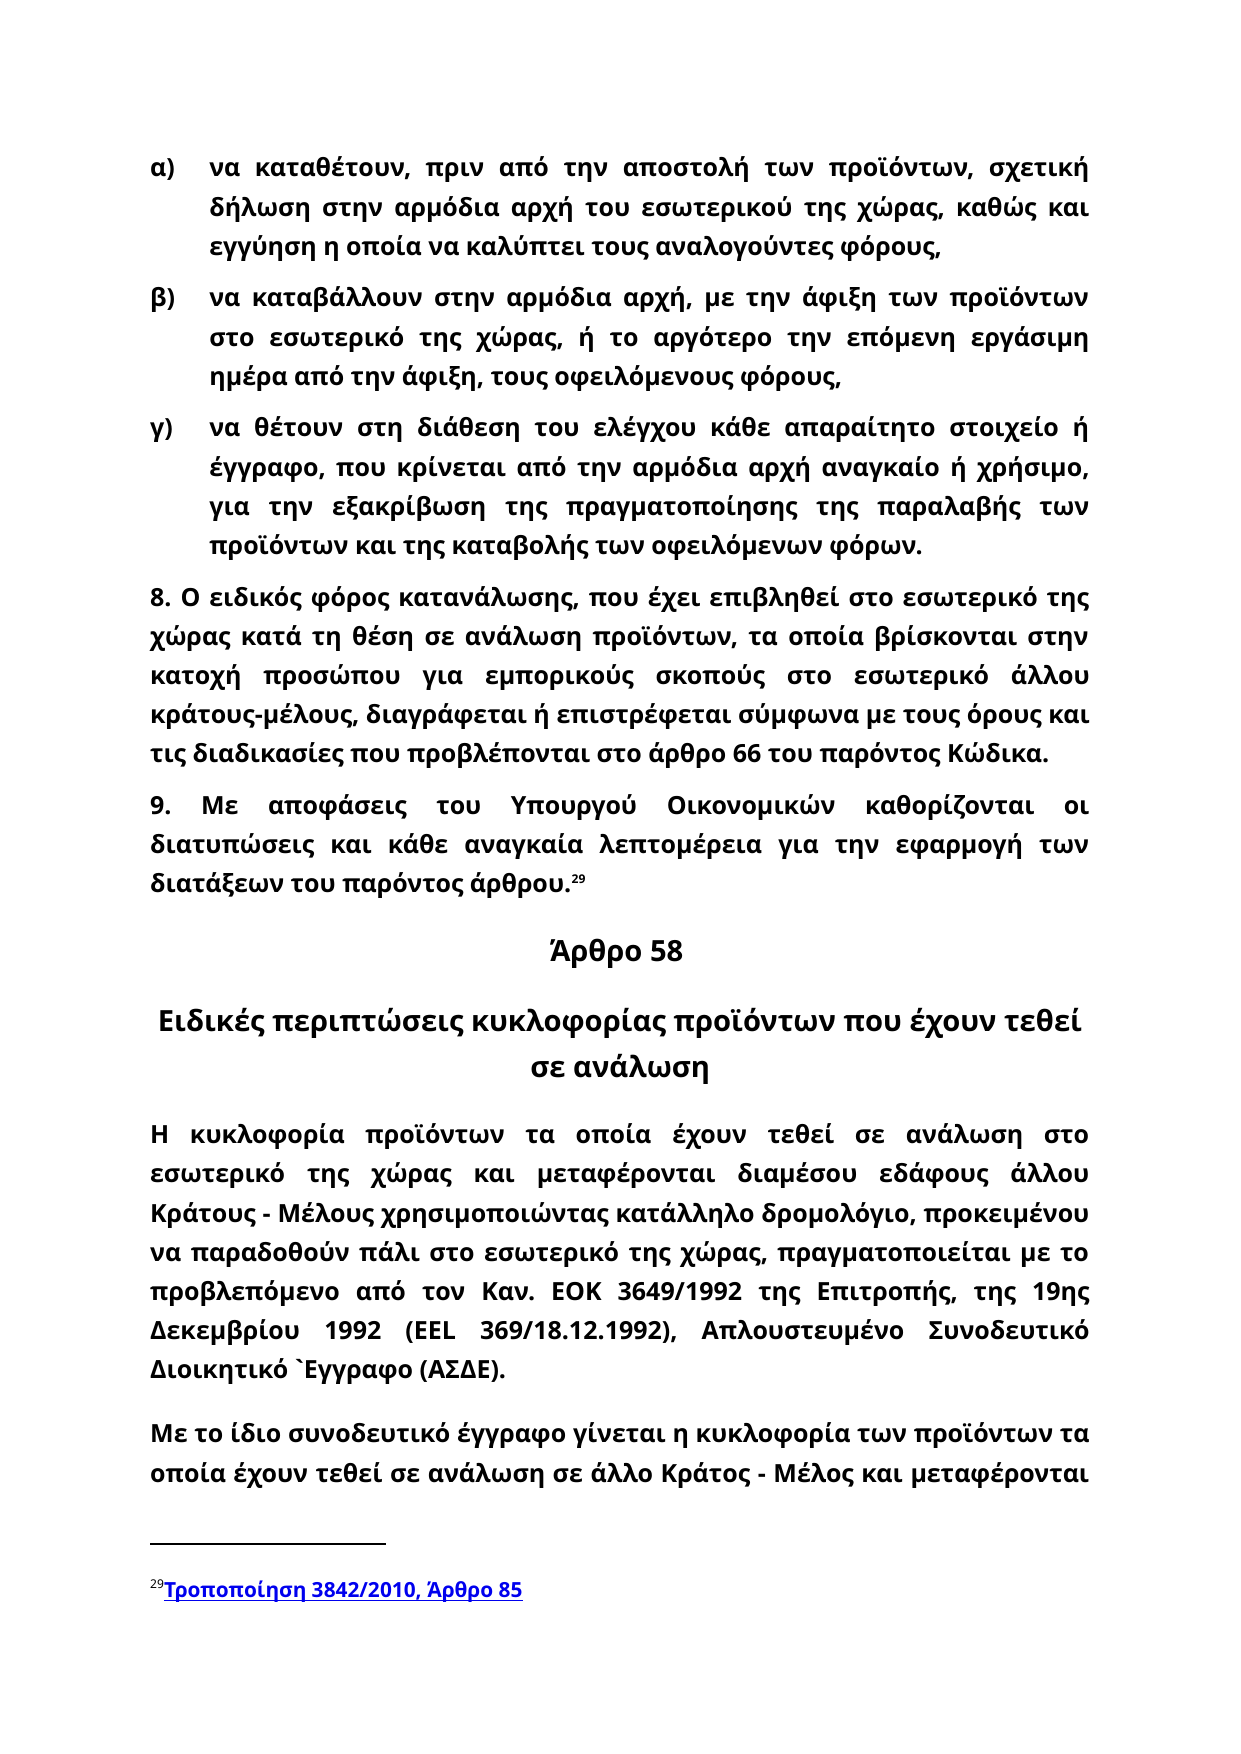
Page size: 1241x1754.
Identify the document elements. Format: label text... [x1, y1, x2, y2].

list α) να καταθέτουν, πριν από την αποστολή των προϊόντων, σχετική δήλωση στην αρμόδια αρχή του εσωτερικού της χώρας, καθώς και εγγύηση η οποία να καλύπτει τους αναλογούντες φόρους, [150, 150, 1090, 262]
text 8. Ο ειδικός φόρος κατανάλωσης, που έχει επιβληθεί στο εσωτερικό της χώρας κατά τη θέση σε ανάλωση προϊόντων, τα οποία βρίσκονται στην κατοχή προσώπου για εμπορικούς σκοπούς στο εσωτερικό άλλου κράτους-μέλους, διαγράφεται ή επιστρέφεται σύμφωνα με τους όρους και τις διαδικασίες που προβλέπονται στο άρθρο 66 του παρόντος Κώδικα. [150, 579, 1090, 770]
text Τροποποίηση 3842/2010, Άρθρο 85 [150, 1576, 1090, 1604]
list γ) να θέτουν στη διάθεση του ελέγχου κάθε απαραίτητο στοιχείο ή έγγραφο, που κρίνεται από την αρμόδια αρχή αναγκαίο ή χρήσιμο, για την εξακρίβωση της πραγματοποίησης της παραλαβής των προϊόντων και της καταβολής των οφειλόμενων φόρων. [150, 410, 1090, 562]
list β) να καταβάλλουν στην αρμόδια αρχή, με την άφιξη των προϊόντων στο εσωτερικό της χώρας, ή το αργότερο την επόμενη εργάσιμη ημέρα από την άφιξη, τους οφειλόμενους φόρους, [150, 280, 1090, 392]
text Με το ίδιο συνοδευτικό έγγραφο γίνεται η κυκλοφορία των προϊόντων τα οποία έχουν τεθεί σε ανάλωση σε άλλο Κράτος - Μέλος και μεταφέρονται [150, 1416, 1090, 1489]
text Η κυκλοφορία προϊόντων τα οποία έχουν τεθεί σε ανάλωση στο εσωτερικό της χώρας και μεταφέρονται διαμέσου εδάφους άλλου Κράτους - Μέλους χρησιμοποιώντας κατάλληλο δρομολόγιο, προκειμένου να παραδοθούν πάλι στο εσωτερικό της χώρας, πραγματοποιείται με το προβλεπόμενο από τον Καν. ΕΟΚ 3649/1992 της Επιτροπής, της 19ης Δεκεμβρίου 1992 (ΕΕL 369/18.12.1992), Απλουστευμένο Συνοδευτικό Διοικητικό `Εγγραφο (ΑΣΔΕ). [150, 1117, 1090, 1386]
text 9. Με αποφάσεις του Υπουργού Οικονομικών καθορίζονται οι διατυπώσεις και κάθε αναγκαία λεπτομέρεια για την εφαρμογή των διατάξεων του παρόντος άρθρου. [150, 787, 1090, 900]
subtitle Άρθρο 58 [150, 930, 1090, 970]
subtitle Ειδικές περιπτώσεις κυκλοφορίας προϊόντων που έχουν τεθεί σε ανάλωση [150, 1001, 1090, 1086]
